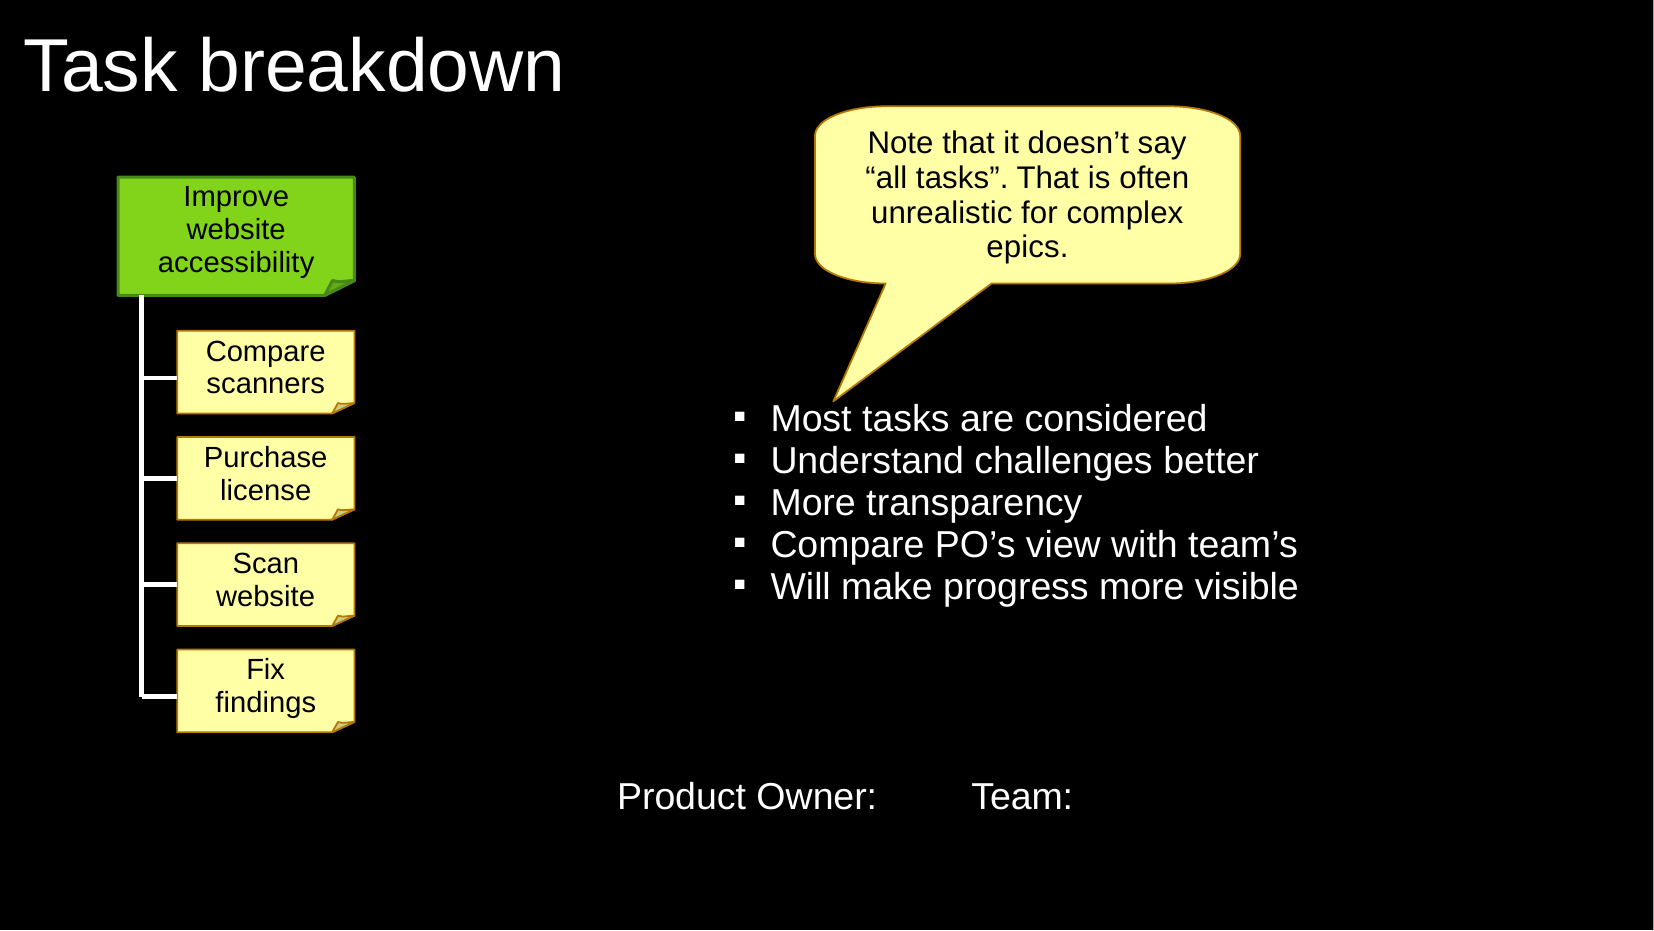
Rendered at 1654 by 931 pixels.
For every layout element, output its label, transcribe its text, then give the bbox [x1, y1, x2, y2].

text_box Compare scanners [177, 330, 355, 414]
text_box Fix findings [177, 649, 355, 733]
text_box Most tasks are considered Understand challenges better More transparency Compare PO’s view with team’s Will make progress more visible [720, 389, 1314, 615]
text_box Purchase license [177, 437, 355, 520]
title Task breakdown [23, 11, 1589, 119]
text_box Product Owner: Team: [602, 767, 1170, 825]
text_box Note that it doesn’t say “all tasks”. That is often unrealistic for complex epics. [814, 106, 1241, 402]
text_box Improve website accessibility [118, 177, 355, 296]
text_box Scan website [177, 543, 355, 626]
